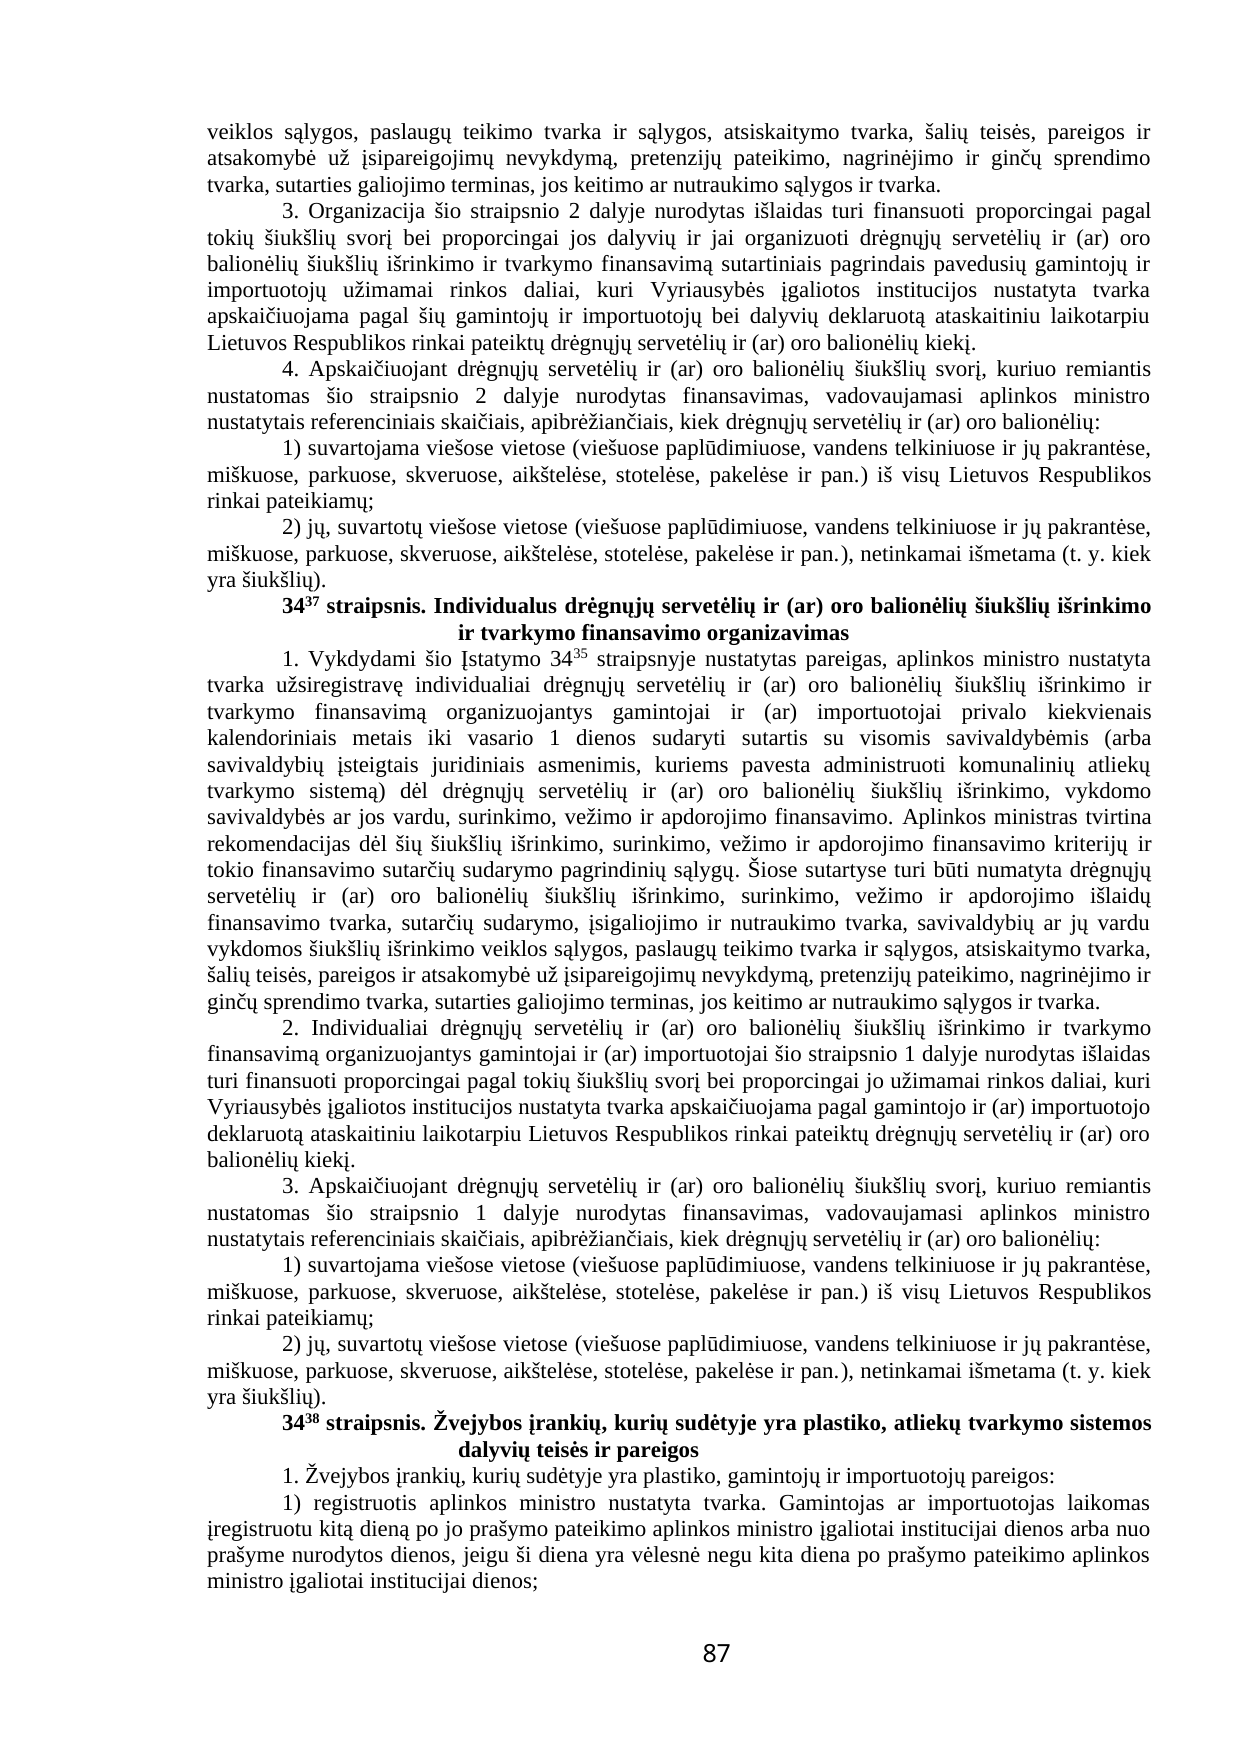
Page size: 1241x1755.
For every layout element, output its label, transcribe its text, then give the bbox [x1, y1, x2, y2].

text 1) suvartojama viešose vietose (viešuose paplūdimiuose, vandens telkiniuose ir jų pakrantėse, miškuose, parkuose, skveruose, aikštelėse, stotelėse, pakelėse ir pan.) iš visų Lietuvos Respublikos rinkai pateikiamų; [207, 434, 1152, 513]
text veiklos sąlygos, paslaugų teikimo tvarka ir sąlygos, atsiskaitymo tvarka, šalių teisės, pareigos ir atsakomybė už įsipareigojimų nevykdymą, pretenzijų pateikimo, nagrinėjimo ir ginčų sprendimo tvarka, sutarties galiojimo terminas, jos keitimo ar nutraukimo sąlygos ir tvarka. [207, 118, 1152, 197]
text 3. Organizacija šio straipsnio 2 dalyje nurodytas išlaidas turi finansuoti proporcingai pagal tokių šiukšlių svorį bei proporcingai jos dalyvių ir jai organizuoti drėgnųjų servetėlių ir (ar) oro balionėlių šiukšlių išrinkimo ir tvarkymo finansavimą sutartiniais pagrindais pavedusių gamintojų ir importuotojų užimamai rinkos daliai, kuri Vyriausybės įgaliotos institucijos nustatyta tvarka apskaičiuojama pagal šių gamintojų ir importuotojų bei dalyvių deklaruotą ataskaitiniu laikotarpiu Lietuvos Respublikos rinkai pateiktų drėgnųjų servetėlių ir (ar) oro balionėlių kiekį. [207, 197, 1152, 355]
text 1) suvartojama viešose vietose (viešuose paplūdimiuose, vandens telkiniuose ir jų pakrantėse, miškuose, parkuose, skveruose, aikštelėse, stotelėse, pakelėse ir pan.) iš visų Lietuvos Respublikos rinkai pateikiamų; [207, 1251, 1152, 1330]
text 1. Vykdydami šio Įstatymo 3435 straipsnyje nustatytas pareigas, aplinkos ministro nustatyta tvarka užsiregistravę individualiai drėgnųjų servetėlių ir (ar) oro balionėlių šiukšlių išrinkimo ir tvarkymo finansavimą organizuojantys gamintojai ir (ar) importuotojai privalo kiekvienais kalendoriniais metais iki vasario 1 dienos sudaryti sutartis su visomis savivaldybėmis (arba savivaldybių įsteigtais juridiniais asmenimis, kuriems pavesta administruoti komunalinių atliekų tvarkymo sistemą) dėl drėgnųjų servetėlių ir (ar) oro balionėlių šiukšlių išrinkimo, vykdomo savivaldybės ar jos vardu, surinkimo, vežimo ir apdorojimo finansavimo. Aplinkos ministras tvirtina rekomendacijas dėl šių šiukšlių išrinkimo, surinkimo, vežimo ir apdorojimo finansavimo kriterijų ir tokio finansavimo sutarčių sudarymo pagrindinių sąlygų. Šiose sutartyse turi būti numatyta drėgnųjų servetėlių ir (ar) oro balionėlių šiukšlių išrinkimo, surinkimo, vežimo ir apdorojimo išlaidų finansavimo tvarka, sutarčių sudarymo, įsigaliojimo ir nutraukimo tvarka, savivaldybių ar jų vardu vykdomos šiukšlių išrinkimo veiklos sąlygos, paslaugų teikimo tvarka ir sąlygos, atsiskaitymo tvarka, šalių teisės, pareigos ir atsakomybė už įsipareigojimų nevykdymą, pretenzijų pateikimo, nagrinėjimo ir ginčų sprendimo tvarka, sutarties galiojimo terminas, jos keitimo ar nutraukimo sąlygos ir tvarka. [207, 645, 1152, 1014]
text 1. Žvejybos įrankių, kurių sudėtyje yra plastiko, gamintojų ir importuotojų pareigos: [207, 1462, 1152, 1488]
text 3437 straipsnis. Individualus drėgnųjų servetėlių ir (ar) oro balionėlių šiukšlių išrinkimo ir tvarkymo finansavimo organizavimas [282, 592, 1152, 645]
text 2) jų, suvartotų viešose vietose (viešuose paplūdimiuose, vandens telkiniuose ir jų pakrantėse, miškuose, parkuose, skveruose, aikštelėse, stotelėse, pakelėse ir pan.), netinkamai išmetama (t. y. kiek yra šiukšlių). [207, 513, 1152, 592]
text 2. Individualiai drėgnųjų servetėlių ir (ar) oro balionėlių šiukšlių išrinkimo ir tvarkymo finansavimą organizuojantys gamintojai ir (ar) importuotojai šio straipsnio 1 dalyje nurodytas išlaidas turi finansuoti proporcingai pagal tokių šiukšlių svorį bei proporcingai jo užimamai rinkos daliai, kuri Vyriausybės įgaliotos institucijos nustatyta tvarka apskaičiuojama pagal gamintojo ir (ar) importuotojo deklaruotą ataskaitiniu laikotarpiu Lietuvos Respublikos rinkai pateiktų drėgnųjų servetėlių ir (ar) oro balionėlių kiekį. [207, 1014, 1152, 1172]
text 4. Apskaičiuojant drėgnųjų servetėlių ir (ar) oro balionėlių šiukšlių svorį, kuriuo remiantis nustatomas šio straipsnio 2 dalyje nurodytas finansavimas, vadovaujamasi aplinkos ministro nustatytais referenciniais skaičiais, apibrėžiančiais, kiek drėgnųjų servetėlių ir (ar) oro balionėlių: [207, 355, 1152, 434]
text 3. Apskaičiuojant drėgnųjų servetėlių ir (ar) oro balionėlių šiukšlių svorį, kuriuo remiantis nustatomas šio straipsnio 1 dalyje nurodytas finansavimas, vadovaujamasi aplinkos ministro nustatytais referenciniais skaičiais, apibrėžiančiais, kiek drėgnųjų servetėlių ir (ar) oro balionėlių: [207, 1172, 1152, 1251]
text 1) registruotis aplinkos ministro nustatyta tvarka. Gamintojas ar importuotojas laikomas įregistruotu kitą dieną po jo prašymo pateikimo aplinkos ministro įgaliotai institucijai dienos arba nuo prašyme nurodytos dienos, jeigu ši diena yra vėlesnė negu kita diena po prašymo pateikimo aplinkos ministro įgaliotai institucijai dienos; [207, 1488, 1152, 1594]
text 3438 straipsnis. Žvejybos įrankių, kurių sudėtyje yra plastiko, atliekų tvarkymo sistemos dalyvių teisės ir pareigos [282, 1409, 1152, 1462]
text 2) jų, suvartotų viešose vietose (viešuose paplūdimiuose, vandens telkiniuose ir jų pakrantėse, miškuose, parkuose, skveruose, aikštelėse, stotelėse, pakelėse ir pan.), netinkamai išmetama (t. y. kiek yra šiukšlių). [207, 1330, 1152, 1409]
